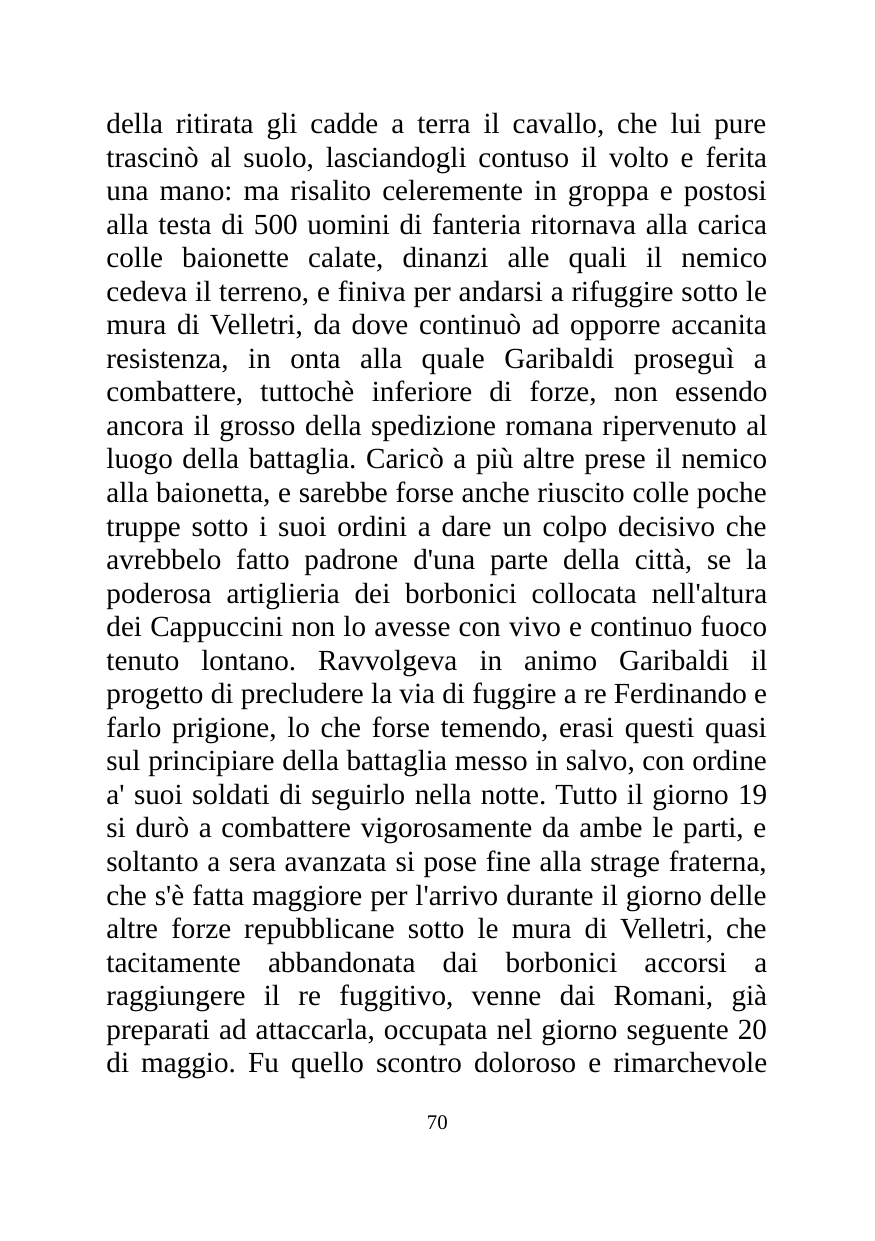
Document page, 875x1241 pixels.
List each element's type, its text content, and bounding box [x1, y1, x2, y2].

text della ritirata gli cadde a terra il cavallo, che lui pure trascinò al suolo, lasciandogli contuso il volto e ferita una mano: ma risalito celeremente in groppa e postosi alla testa di 500 uomini di fanteria ritornava alla carica colle baionette calate, dinanzi alle quali il nemico cedeva il terreno, e finiva per andarsi a rifuggire sotto le mura di Velletri, da dove continuò ad opporre accanita resistenza, in onta alla quale Garibaldi proseguì a combattere, tuttochè inferiore di forze, non essendo ancora il grosso della spedizione romana ripervenuto al luogo della battaglia. Caricò a più altre prese il nemico alla baionetta, e sarebbe forse anche riuscito colle poche truppe sotto i suoi ordini a dare un colpo decisivo che avrebbelo fatto padrone d'una parte della città, se la poderosa artiglieria dei borbonici collocata nell'altura dei Cappuccini non lo avesse con vivo e continuo fuoco tenuto lontano. Ravvolgeva in animo Garibaldi il progetto di precludere la via di fuggire a re Ferdinando e farlo prigione, lo che forse temendo, erasi questi quasi sul principiare della battaglia messo in salvo, con ordine a' suoi soldati di seguirlo nella notte. Tutto il giorno 19 si durò a combattere vigorosamente da ambe le parti, e soltanto a sera avanzata si pose fine alla strage fraterna, che s'è fatta maggiore per l'arrivo durante il giorno delle altre forze repubblicane sotto le mura di Velletri, che tacitamente abbandonata dai borbonici accorsi a raggiungere il re fuggitivo, venne dai Romani, già preparati ad attaccarla, occupata nel giorno seguente 20 di maggio. Fu quello scontro doloroso e rimarchevole [106, 106, 768, 1079]
